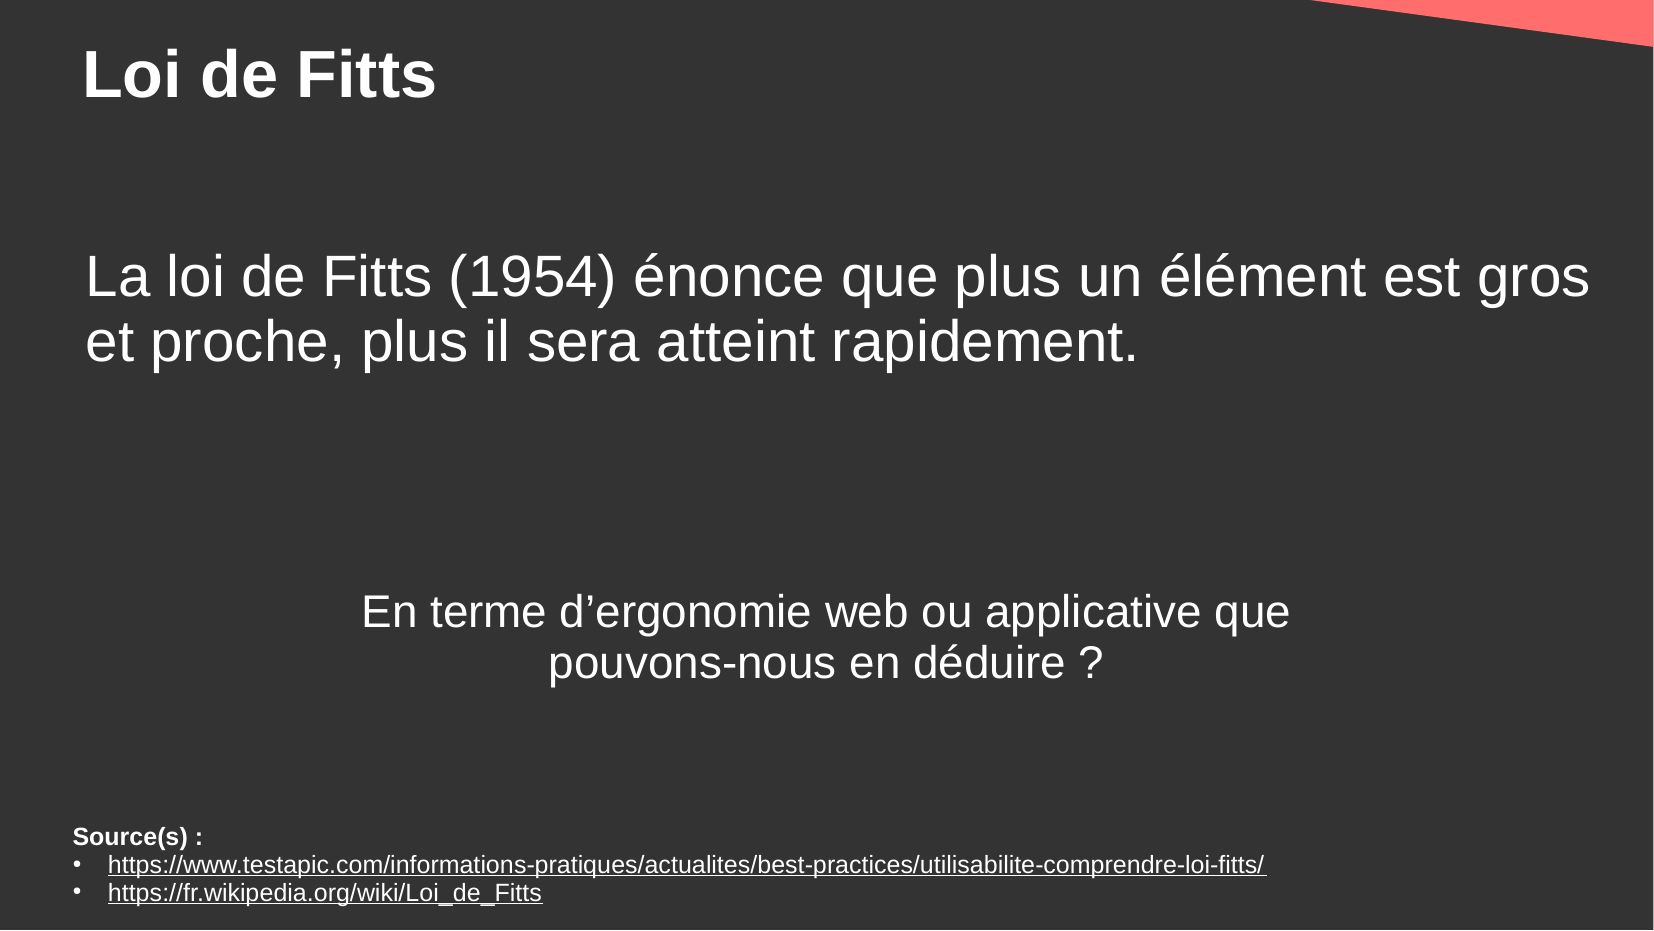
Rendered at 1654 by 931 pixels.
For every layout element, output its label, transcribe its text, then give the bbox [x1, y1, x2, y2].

title Loi de Fitts [82, 37, 1571, 114]
text_box Source(s) : https://www.testapic.com/informations-pratiques/actualites/best-practices/utilisabilite-comprendre-loi-fitts/ https://fr.wikipedia.org/wiki/Loi_de_Fitts [57, 814, 1543, 914]
text_box [1310, 0, 1654, 47]
text_box En terme d’ergonomie web ou applicative que pouvons-nous en déduire ? [270, 578, 1384, 698]
text_box La loi de Fitts (1954) énonce que plus un élément est gros et proche, plus il sera atteint rapidement. [70, 236, 1619, 390]
